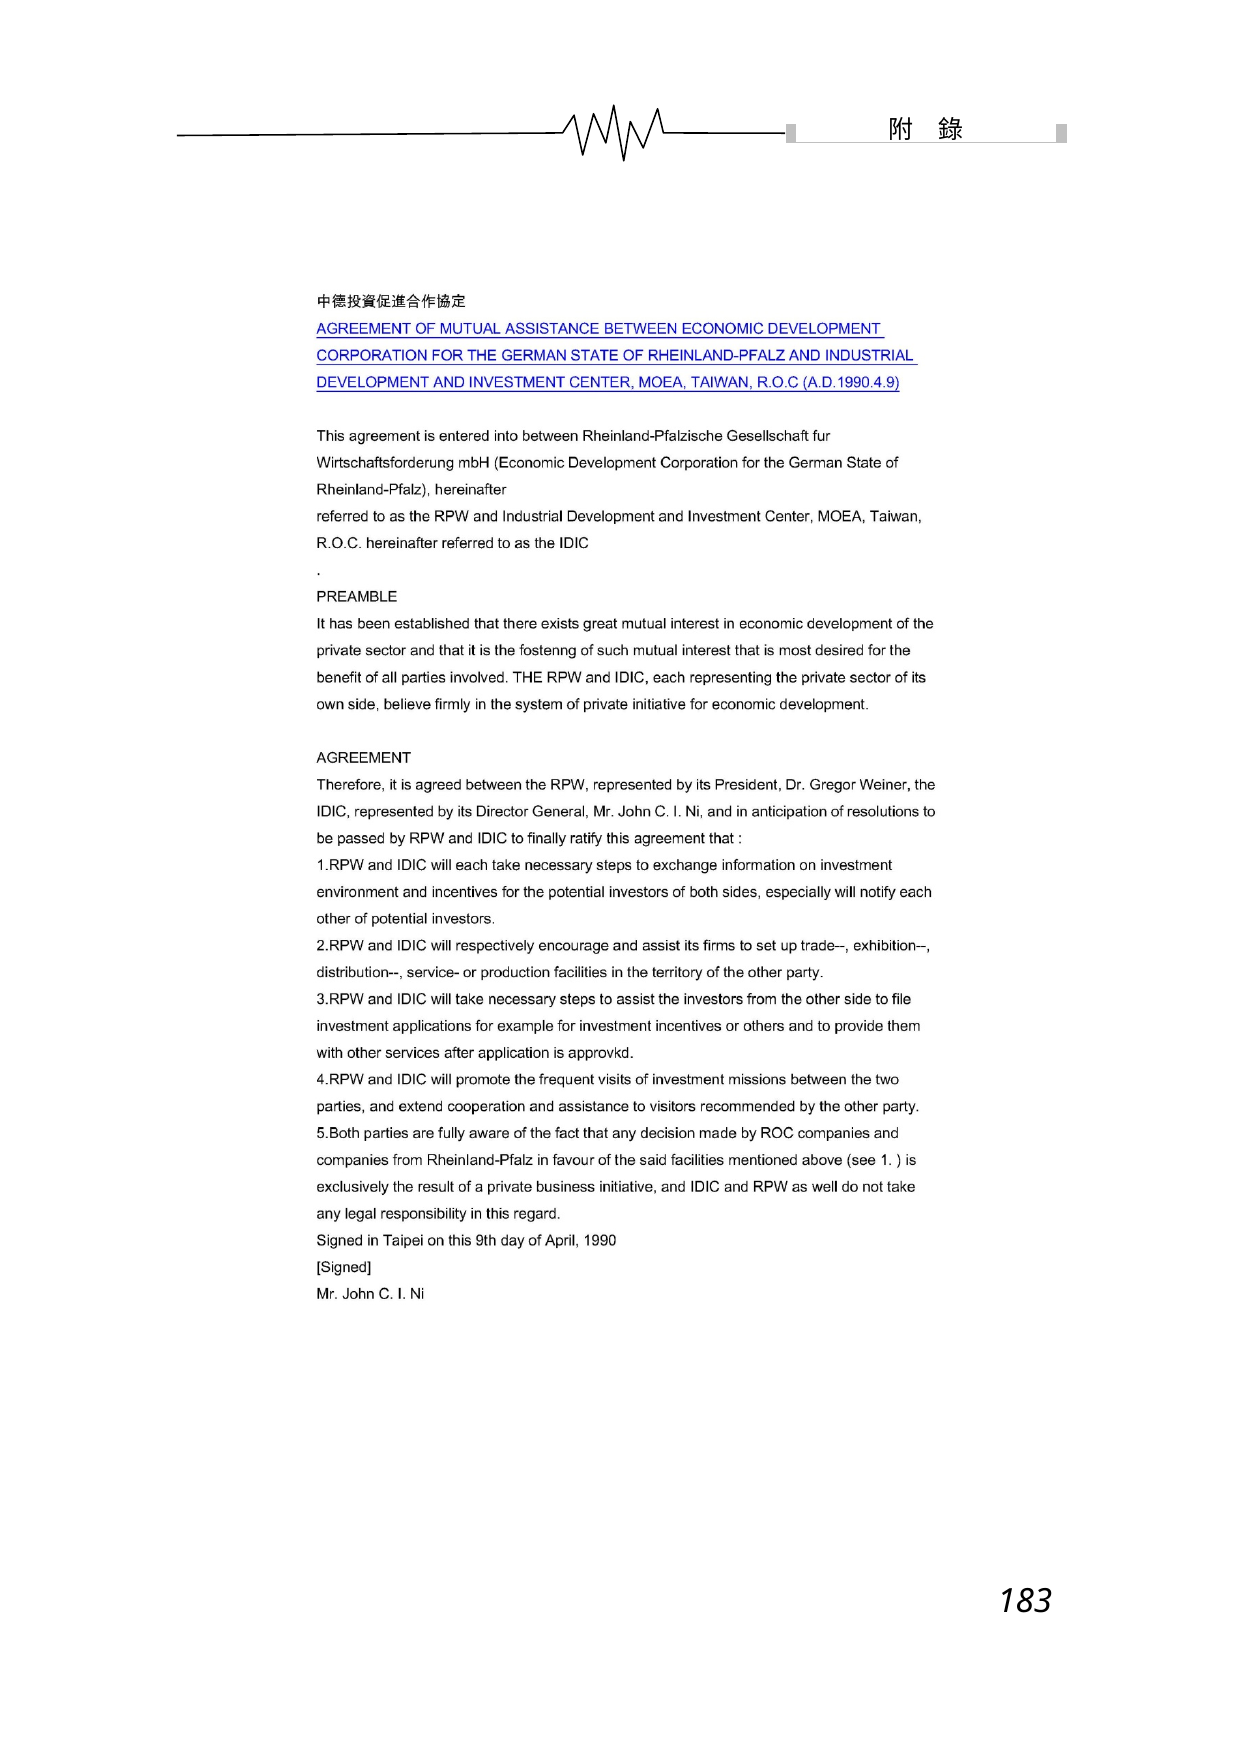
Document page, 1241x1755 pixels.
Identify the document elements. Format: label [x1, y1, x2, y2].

picture [182, 267, 1069, 1313]
